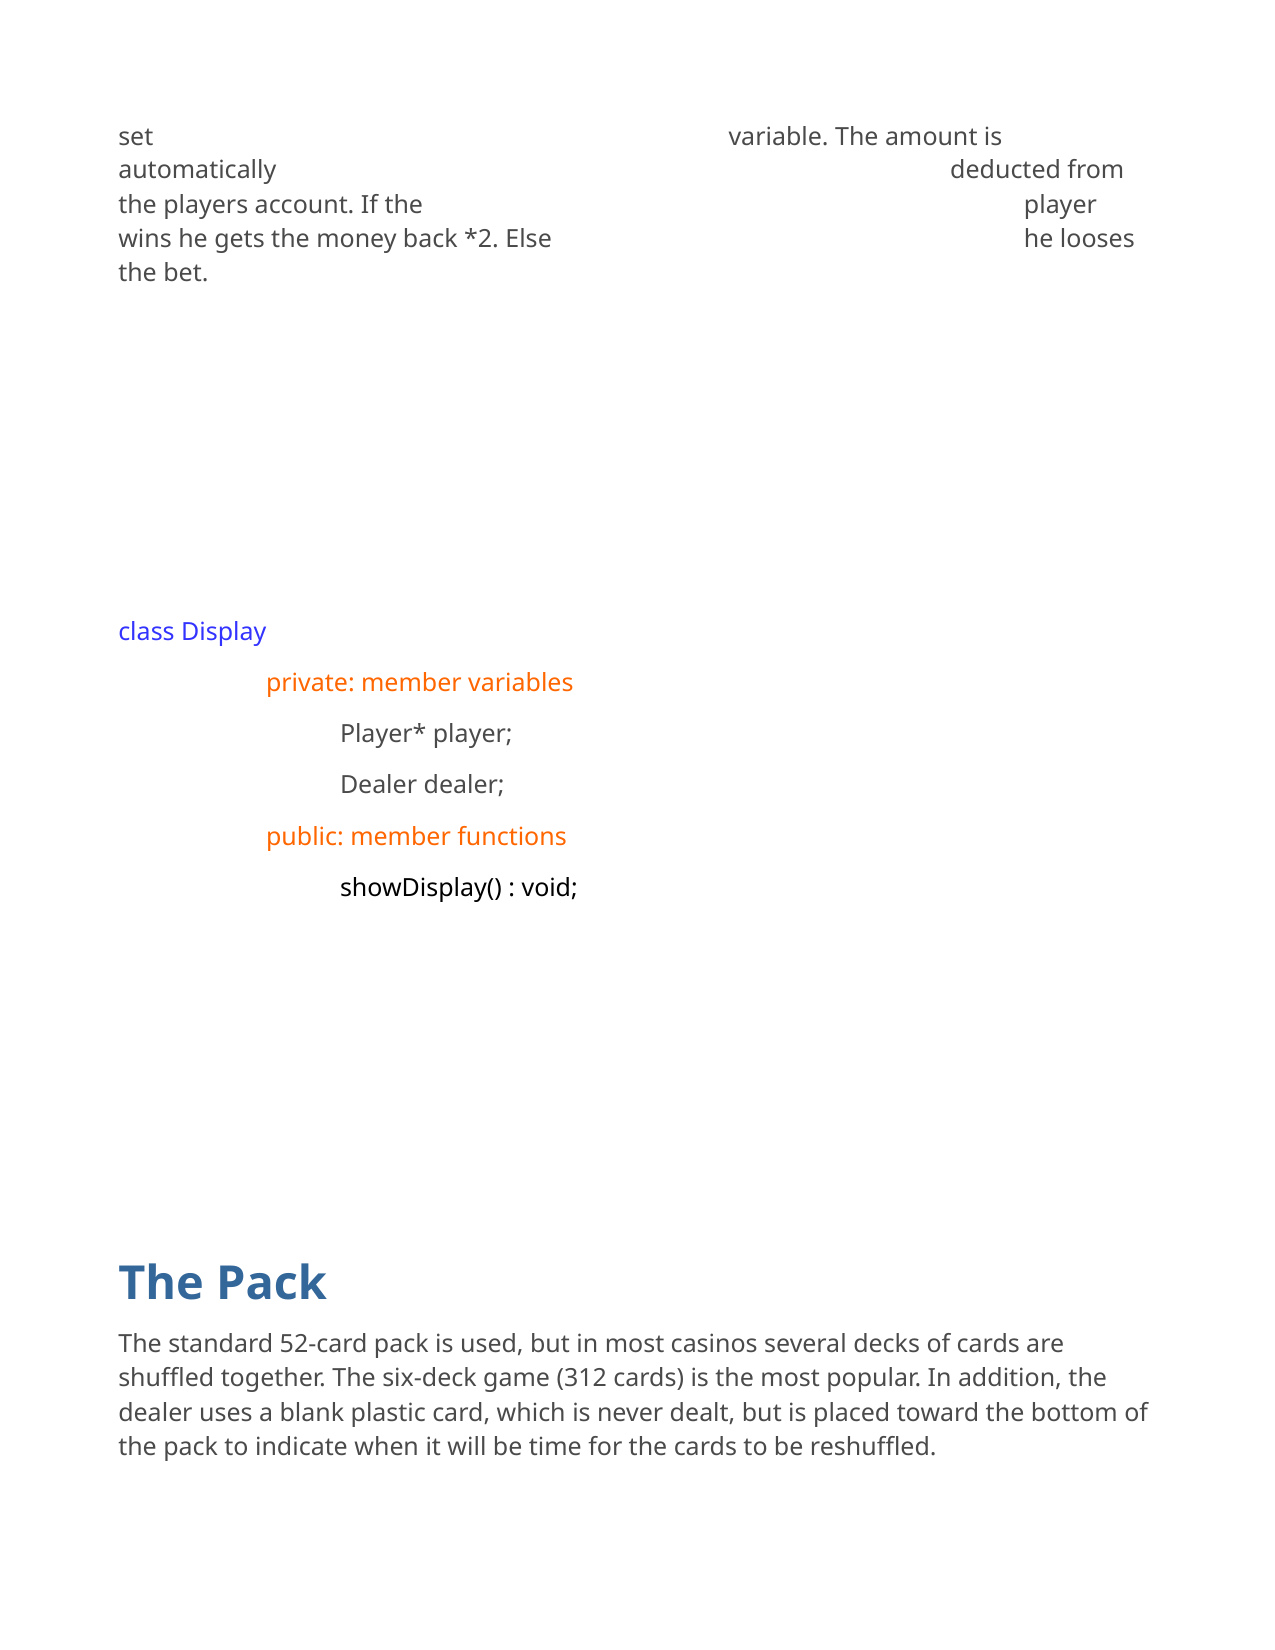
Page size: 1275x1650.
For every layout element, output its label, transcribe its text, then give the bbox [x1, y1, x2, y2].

text class Display [118, 613, 1157, 647]
text The standard 52-card pack is used, but in most casinos several decks of cards are shuffled together. The six-deck game (312 cards) is the most popular. In addition, the dealer uses a blank plastic card, which is never dealt, but is placed toward the bottom of the pack to indicate when it will be time for the cards to be reshuffled. [118, 1326, 1157, 1462]
text public: member functions [118, 818, 1157, 852]
text Dealer dealer; [118, 767, 1157, 801]
text set variable. The amount is automatically deducted from the players account. If the player wins he gets the money back *2. Else he looses the bet. [118, 118, 1157, 288]
text showDisplay() : void; [118, 869, 1157, 903]
subtitle The Pack [118, 1250, 1157, 1313]
text Player* player; [118, 716, 1157, 750]
text private: member variables [118, 664, 1157, 698]
